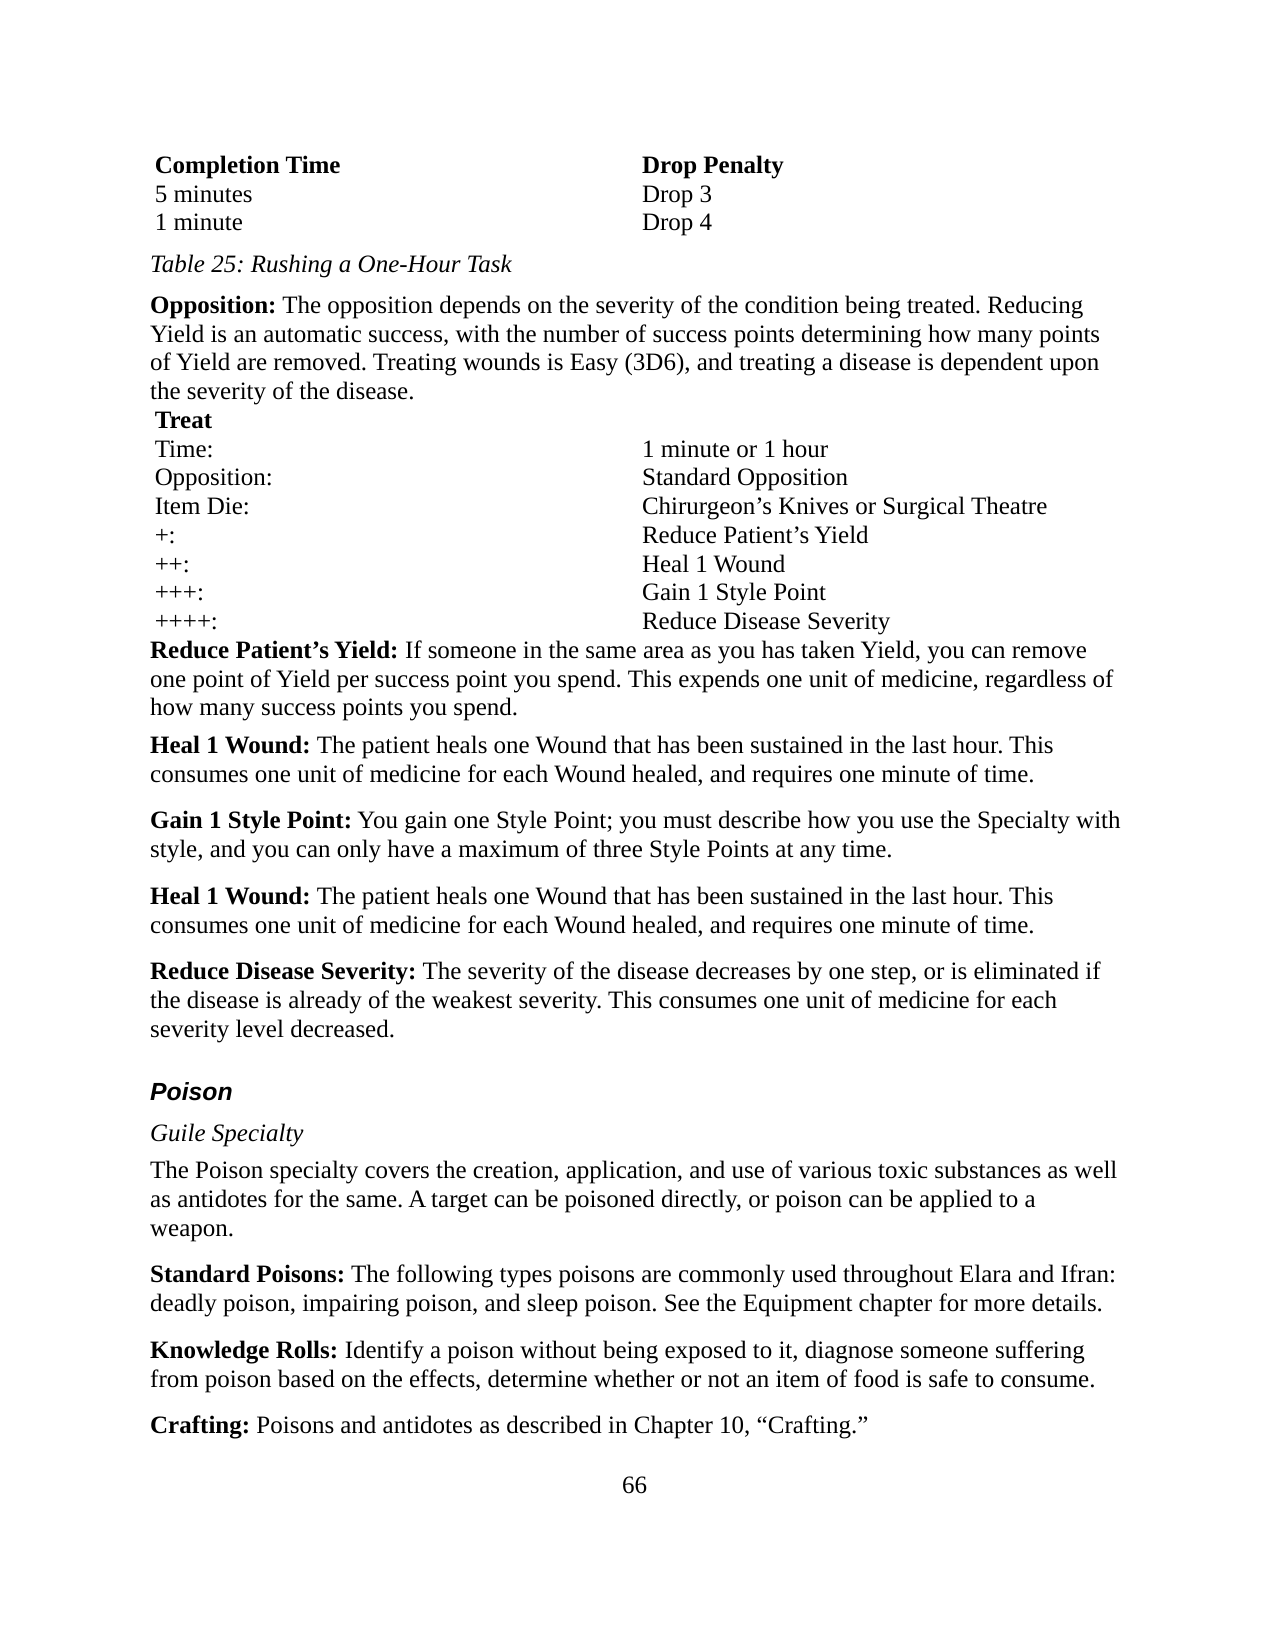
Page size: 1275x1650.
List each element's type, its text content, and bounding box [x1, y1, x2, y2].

table_header Drop Penalty [638, 150, 1125, 179]
table_header [638, 405, 1125, 434]
text Table 25: Rushing a One-Hour Task [150, 249, 1125, 277]
text Standard Poisons: The following types poisons are commonly used throughout Elara and Ifran: deadly poison, impairing poison, and sleep poison. See the Equipment chapter for more details. [150, 1259, 1125, 1317]
table_cell Item Die: [150, 491, 637, 520]
text Reduce Patient’s Yield: If someone in the same area as you has taken Yield, you can remove one point of Yield per success point you spend. This expends one unit of medicine, regardless of how many success points you spend. [150, 635, 1125, 721]
text Crafting: Poisons and antidotes as described in Chapter 10, “Crafting.” [150, 1410, 1125, 1439]
table_cell +++: [150, 578, 637, 606]
table_cell 5 minutes [150, 179, 637, 207]
table_cell Gain 1 Style Point [638, 578, 1125, 606]
text Reduce Disease Severity: The severity of the disease decreases by one step, or is eliminated if the disease is already of the weakest severity. This consumes one unit of medicine for each severity level decreased. [150, 956, 1125, 1043]
table_cell ++++: [150, 606, 637, 635]
table_header Completion Time [150, 150, 637, 179]
table_cell Heal 1 Wound [638, 549, 1125, 577]
table_cell Reduce Patient’s Yield [638, 520, 1125, 549]
text Gain 1 Style Point: You gain one Style Point; you must describe how you use the Specialty with style, and you can only have a maximum of three Style Points at any time. [150, 806, 1125, 863]
text Knowledge Rolls: Identify a poison without being exposed to it, diagnose someone suffering from poison based on the effects, determine whether or not an item of food is safe to consume. [150, 1335, 1125, 1392]
table_cell Drop 4 [638, 208, 1125, 236]
table_cell Drop 3 [638, 179, 1125, 207]
table_cell ++: [150, 549, 637, 577]
text Guile Specialty [150, 1118, 1125, 1146]
table_cell Opposition: [150, 463, 637, 491]
table_cell 1 minute [150, 208, 637, 236]
text Opposition: The opposition depends on the severity of the condition being treated. Reducing Yield is an automatic success, with the number of success points determining how many points of Yield are removed. Treating wounds is Easy (3D6), and treating a disease is dependent upon the severity of the disease. [150, 290, 1125, 405]
table_cell Chirurgeon’s Knives or Surgical Theatre [638, 491, 1125, 520]
table_cell 1 minute or 1 hour [638, 434, 1125, 462]
subtitle Poison [150, 1077, 1125, 1105]
table_cell Reduce Disease Severity [638, 606, 1125, 635]
text Heal 1 Wound: The patient heals one Wound that has been sustained in the last hour. This consumes one unit of medicine for each Wound healed, and requires one minute of time. [150, 881, 1125, 938]
table_cell Time: [150, 434, 637, 462]
table_cell Standard Opposition [638, 463, 1125, 491]
table_header Treat [150, 405, 637, 434]
text The Poison specialty covers the creation, application, and use of various toxic substances as well as antidotes for the same. A target can be poisoned directly, or poison can be applied to a weapon. [150, 1155, 1125, 1242]
table_cell +: [150, 520, 637, 549]
text Heal 1 Wound: The patient heals one Wound that has been sustained in the last hour. This consumes one unit of medicine for each Wound healed, and requires one minute of time. [150, 730, 1125, 788]
